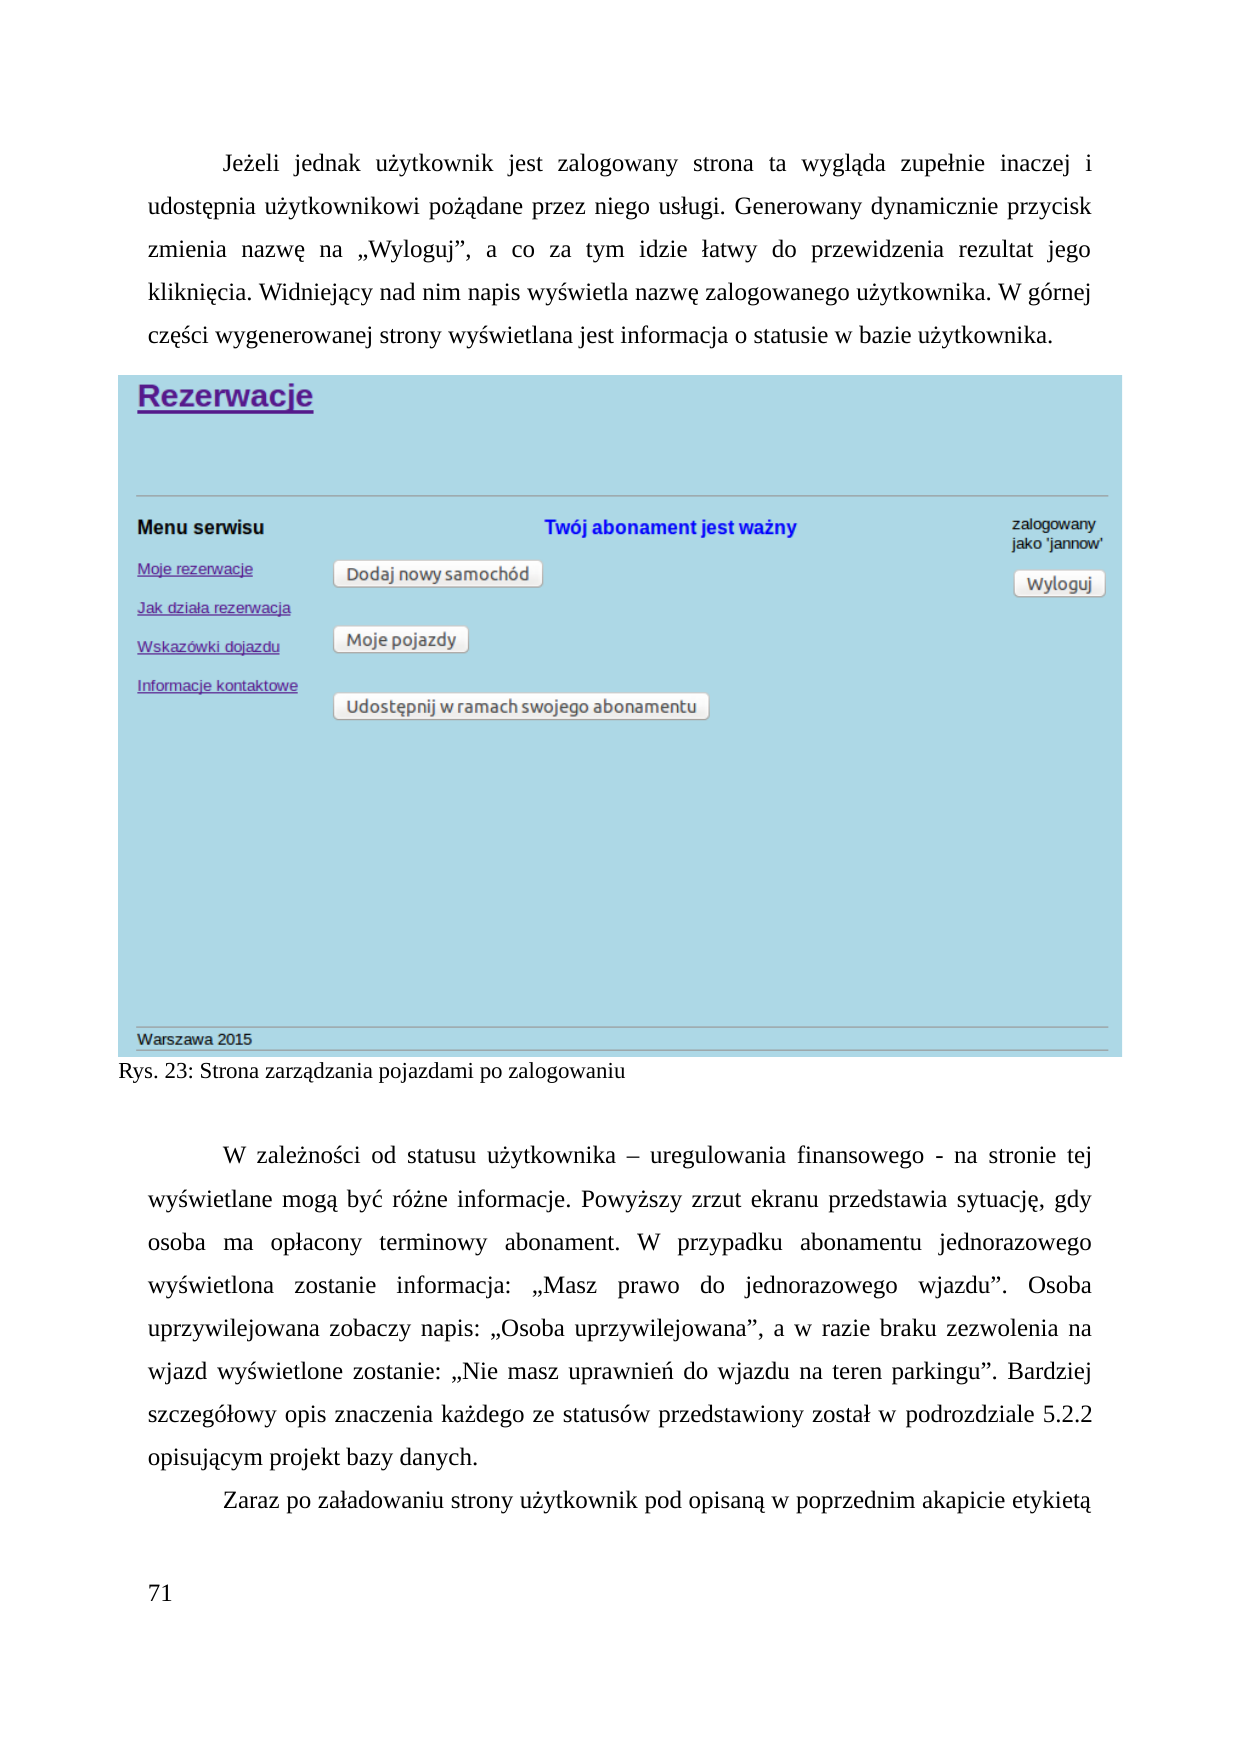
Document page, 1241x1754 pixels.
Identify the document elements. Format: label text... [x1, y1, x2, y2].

text Rys. 23: Strona zarządzania pojazdami po zalogowaniu [118, 1057, 1122, 1083]
text W zależności od statusu użytkownika – uregulowania finansowego - na stronie tej wyświetlane mogą być różne informacje. Powyższy zrzut ekranu przedstawia sytuację, gdy osoba ma opłacony terminowy abonament. W przypadku abonamentu jednorazowego wyświetlona zostanie informacja: „Masz prawo do jednorazowego wjazdu”. Osoba uprzywilejowana zobaczy napis: „Osoba uprzywilejowana”, a w razie braku zezwolenia na wjazd wyświetlone zostanie: „Nie masz uprawnień do wjazdu na teren parkingu”. Bardziej szczegółowy opis znaczenia każdego ze statusów przedstawiony został w podrozdziale 5.2.2 opisującym projekt bazy danych. [148, 1141, 1093, 1471]
picture [118, 375, 1123, 1057]
text Jeżeli jednak użytkownik jest zalogowany strona ta wygląda zupełnie inaczej i udostępnia użytkownikowi pożądane przez niego usługi. Generowany dynamicznie przycisk zmienia nazwę na „Wyloguj”, a co za tym idzie łatwy do przewidzenia rezultat jego kliknięcia. Widniejący nad nim napis wyświetla nazwę zalogowanego użytkownika. W górnej części wygenerowanej strony wyświetlana jest informacja o statusie w bazie użytkownika. [148, 148, 1093, 349]
text Zaraz po załadowaniu strony użytkownik pod opisaną w poprzednim akapicie etykietą [148, 1486, 1093, 1514]
